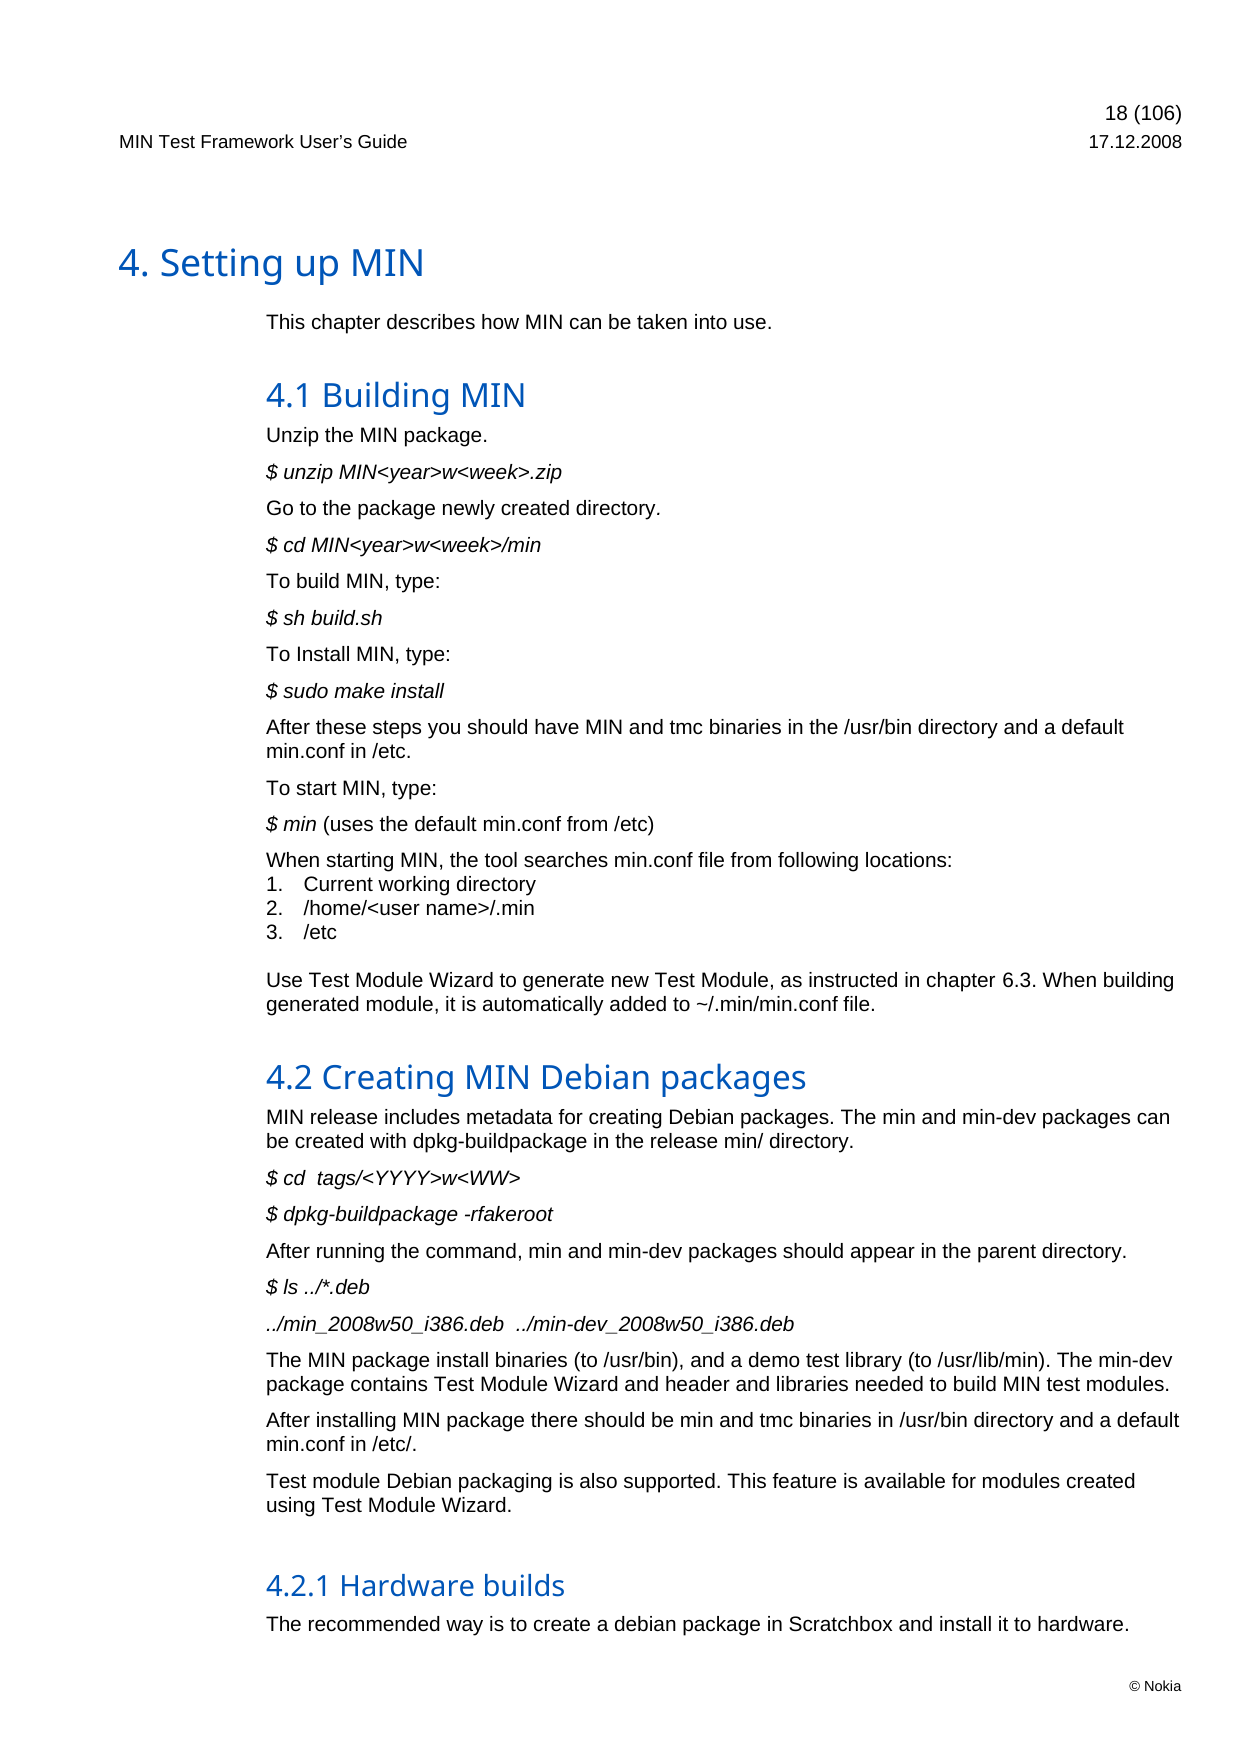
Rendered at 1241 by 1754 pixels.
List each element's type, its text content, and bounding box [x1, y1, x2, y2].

text When starting MIN, the tool searches min.conf file from following locations: [266, 848, 1181, 872]
text After installing MIN package there should be min and tmc binaries in /usr/bin directory and a default min.conf in /etc/. [266, 1408, 1181, 1456]
text $ sh build.sh [266, 606, 1181, 629]
text Test module Debian packaging is also supported. This feature is available for modules created using Test Module Wizard. [266, 1469, 1181, 1517]
text Go to the package newly created directory. [266, 496, 1181, 520]
text $ ls ../*.deb [266, 1275, 1181, 1299]
text After these steps you should have MIN and tmc binaries in the /usr/bin directory and a default min.conf in /etc. [266, 715, 1181, 763]
subtitle Creating MIN Debian packages [266, 1053, 1181, 1099]
subtitle Setting up MIN [118, 236, 1181, 287]
text Use Test Module Wizard to generate new Test Module, as instructed in chapter 6.3. When building generated module, it is automatically added to ~/.min/min.conf file. [266, 968, 1181, 1016]
text The recommended way is to create a debian package in Scratchbox and install it to hardware. [266, 1612, 1181, 1636]
text MIN release includes metadata for creating Debian packages. The min and min-dev packages can be created with dpkg-buildpackage in the release min/ directory. [266, 1105, 1181, 1153]
text $ cd MIN<year>w<week>/min [266, 533, 1181, 557]
text $ cd tags/<YYYY>w<WW> [266, 1166, 1181, 1189]
list /etc [266, 920, 1181, 944]
text ../min_2008w50_i386.deb ../min-dev_2008w50_i386.deb [266, 1311, 1181, 1335]
subtitle Building MIN [266, 372, 1181, 417]
text $ unzip MIN<year>w<week>.zip [266, 460, 1181, 484]
text Unzip the MIN package. [266, 423, 1181, 447]
text This chapter describes how MIN can be taken into use. [266, 310, 1181, 334]
list Current working directory [266, 872, 1181, 896]
text To build MIN, type: [266, 569, 1181, 593]
text $ min (uses the default min.conf from /etc) [266, 812, 1181, 836]
subtitle Hardware builds [266, 1566, 1181, 1605]
text To start MIN, type: [266, 775, 1181, 799]
text The MIN package install binaries (to /usr/bin), and a demo test library (to /usr/lib/min). The min-dev package contains Test Module Wizard and header and libraries needed to build MIN test modules. [266, 1348, 1181, 1396]
text $ dpkg-buildpackage -rfakeroot [266, 1202, 1181, 1226]
list /home/<user name>/.min [266, 896, 1181, 920]
text After running the command, min and min-dev packages should appear in the parent directory. [266, 1238, 1181, 1262]
text To Install MIN, type: [266, 642, 1181, 666]
text $ sudo make install [266, 678, 1181, 702]
